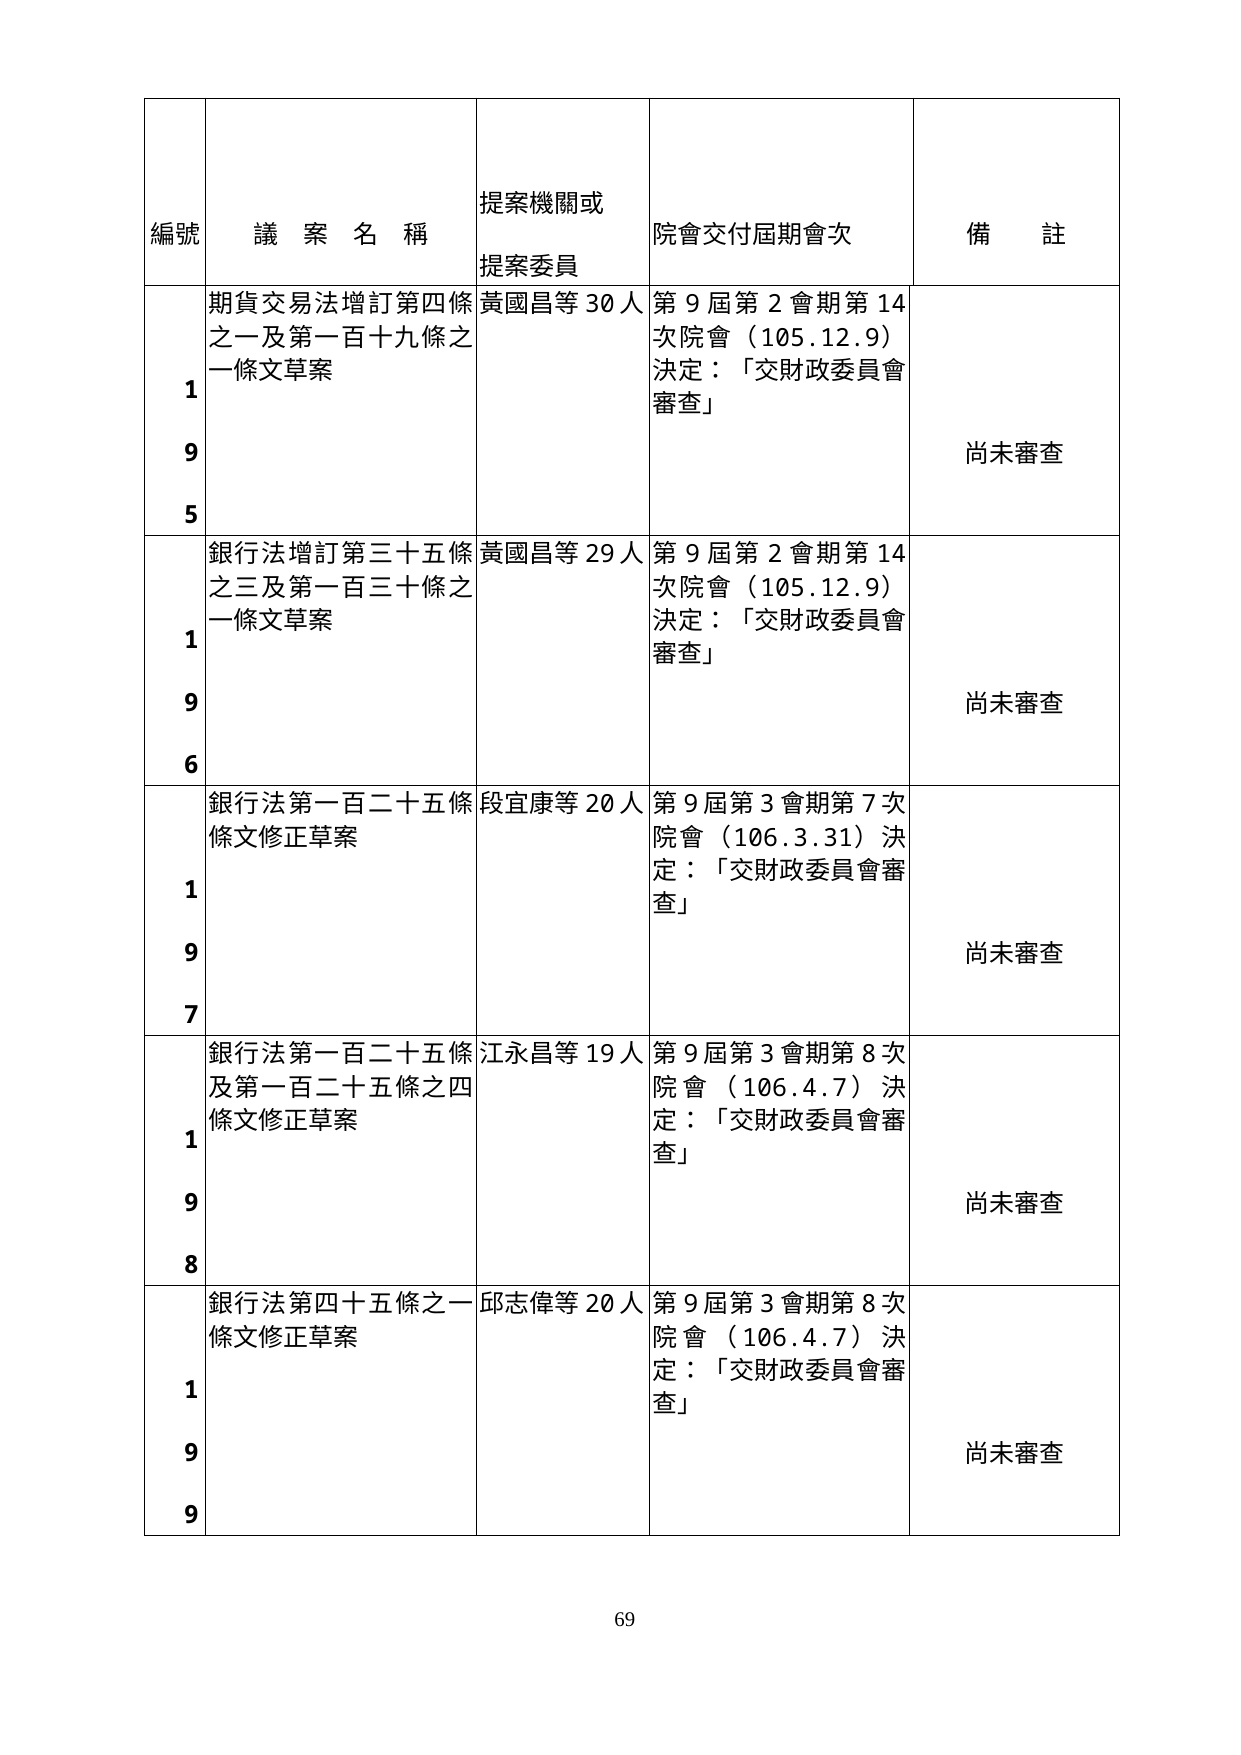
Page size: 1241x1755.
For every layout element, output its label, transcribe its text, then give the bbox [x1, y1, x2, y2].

table_cell 第9屆第3會期第8次院會（106.4.7）決定：「交財政委員會審查」 [650, 1286, 909, 1535]
table_header 提案機關或 提案委員 [477, 99, 649, 285]
table_cell 銀行法第一百二十五條及第一百二十五條之四條文修正草案 [206, 1036, 476, 1285]
table_cell 尚未審查 [910, 1036, 1119, 1285]
table_header 院會交付屆期會次 [650, 99, 913, 285]
table_cell [145, 1036, 205, 1285]
table_cell 段宜康等20人 [477, 786, 649, 1035]
table_cell 期貨交易法增訂第四條之一及第一百十九條之一條文草案 [206, 286, 476, 535]
table_cell 黃國昌等29人 [477, 536, 649, 785]
table_header 編號 [145, 99, 205, 285]
table_cell 尚未審查 [910, 786, 1119, 1035]
table_header 議 案 名 稱 [206, 99, 476, 285]
table_cell 尚未審查 [910, 1286, 1119, 1535]
table_cell 銀行法第四十五條之一條文修正草案 [206, 1286, 476, 1535]
table_cell 第9屆第2會期第14次院會（105.12.9）決定：「交財政委員會審查」 [650, 536, 909, 785]
table_cell [145, 536, 205, 785]
table_cell 銀行法增訂第三十五條之三及第一百三十條之一條文草案 [206, 536, 476, 785]
table_cell 尚未審查 [910, 536, 1119, 785]
table_cell 江永昌等19人 [477, 1036, 649, 1285]
table_cell [145, 1286, 205, 1535]
table_cell 銀行法第一百二十五條條文修正草案 [206, 786, 476, 1035]
table_cell 第9屆第3會期第7次院會（106.3.31）決定：「交財政委員會審查」 [650, 786, 909, 1035]
table_cell 黃國昌等30人 [477, 286, 649, 535]
table_header 備 註 [914, 99, 1119, 285]
table_cell 第9屆第3會期第8次院會（106.4.7）決定：「交財政委員會審查」 [650, 1036, 909, 1285]
table_cell [145, 786, 205, 1035]
table_cell 第9屆第2會期第14次院會（105.12.9）決定：「交財政委員會審查」 [650, 286, 909, 535]
table_cell 尚未審查 [910, 286, 1119, 535]
table_cell 邱志偉等20人 [477, 1286, 649, 1535]
table_cell [145, 286, 205, 535]
